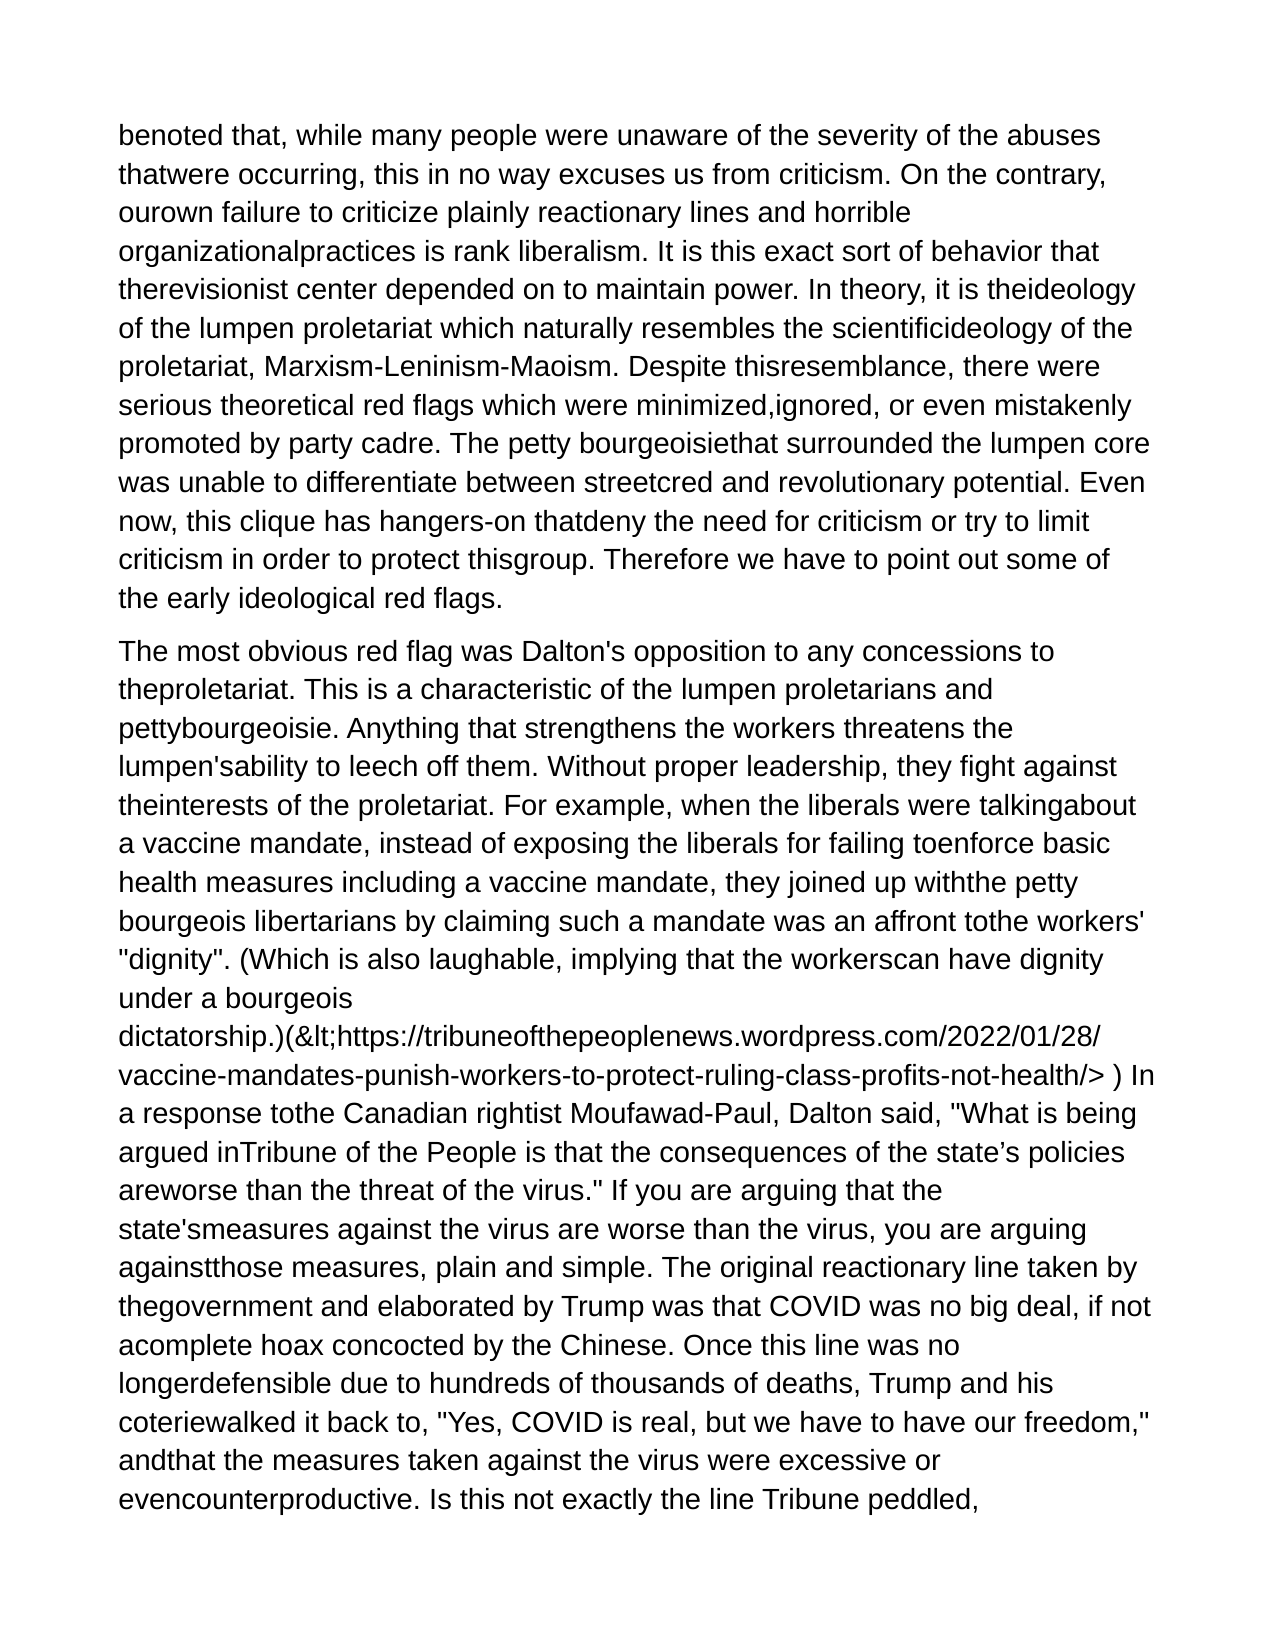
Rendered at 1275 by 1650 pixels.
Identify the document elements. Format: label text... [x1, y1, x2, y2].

text The most obvious red flag was Dalton's opposition to any concessions to theproletariat. This is a characteristic of the lumpen proletarians and pettybourgeoisie. Anything that strengthens the workers threatens the lumpen'sability to leech off them. Without proper leadership, they fight against theinterests of the proletariat. For example, when the liberals were talkingabout a vaccine mandate, instead of exposing the liberals for failing toenforce basic health measures including a vaccine mandate, they joined up withthe petty bourgeois libertarians by claiming such a mandate was an affront tothe workers' "dignity". (Which is also laughable, implying that the workerscan have dignity under a bourgeois dictatorship.)(&lt;https://tribuneofthepeoplenews.wordpress.com/2022/01/28/vaccine-mandates-punish-workers-to-protect-ruling-class-profits-not-health/> ) In a response tothe Canadian rightist Moufawad-Paul, Dalton said, "What is being argued inTribune of the People is that the consequences of the state’s policies areworse than the threat of the virus." If you are arguing that the state'smeasures against the virus are worse than the virus, you are arguing againstthose measures, plain and simple. The original reactionary line taken by thegovernment and elaborated by Trump was that COVID was no big deal, if not acomplete hoax concocted by the Chinese. Once this line was no longerdefensible due to hundreds of thousands of deaths, Trump and his coteriewalked it back to, "Yes, COVID is real, but we have to have our freedom," andthat the measures taken against the virus were excessive or evencounterproductive. Is this not exactly the line Tribune peddled, [118, 634, 1157, 1515]
text benoted that, while many people were unaware of the severity of the abuses thatwere occurring, this in no way excuses us from criticism. On the contrary, ourown failure to criticize plainly reactionary lines and horrible organizationalpractices is rank liberalism. It is this exact sort of behavior that therevisionist center depended on to maintain power. In theory, it is theideology of the lumpen proletariat which naturally resembles the scientificideology of the proletariat, Marxism-Leninism-Maoism. Despite thisresemblance, there were serious theoretical red flags which were minimized,ignored, or even mistakenly promoted by party cadre. The petty bourgeoisiethat surrounded the lumpen core was unable to differentiate between streetcred and revolutionary potential. Even now, this clique has hangers-on thatdeny the need for criticism or try to limit criticism in order to protect thisgroup. Therefore we have to point out some of the early ideological red flags. [118, 118, 1157, 614]
